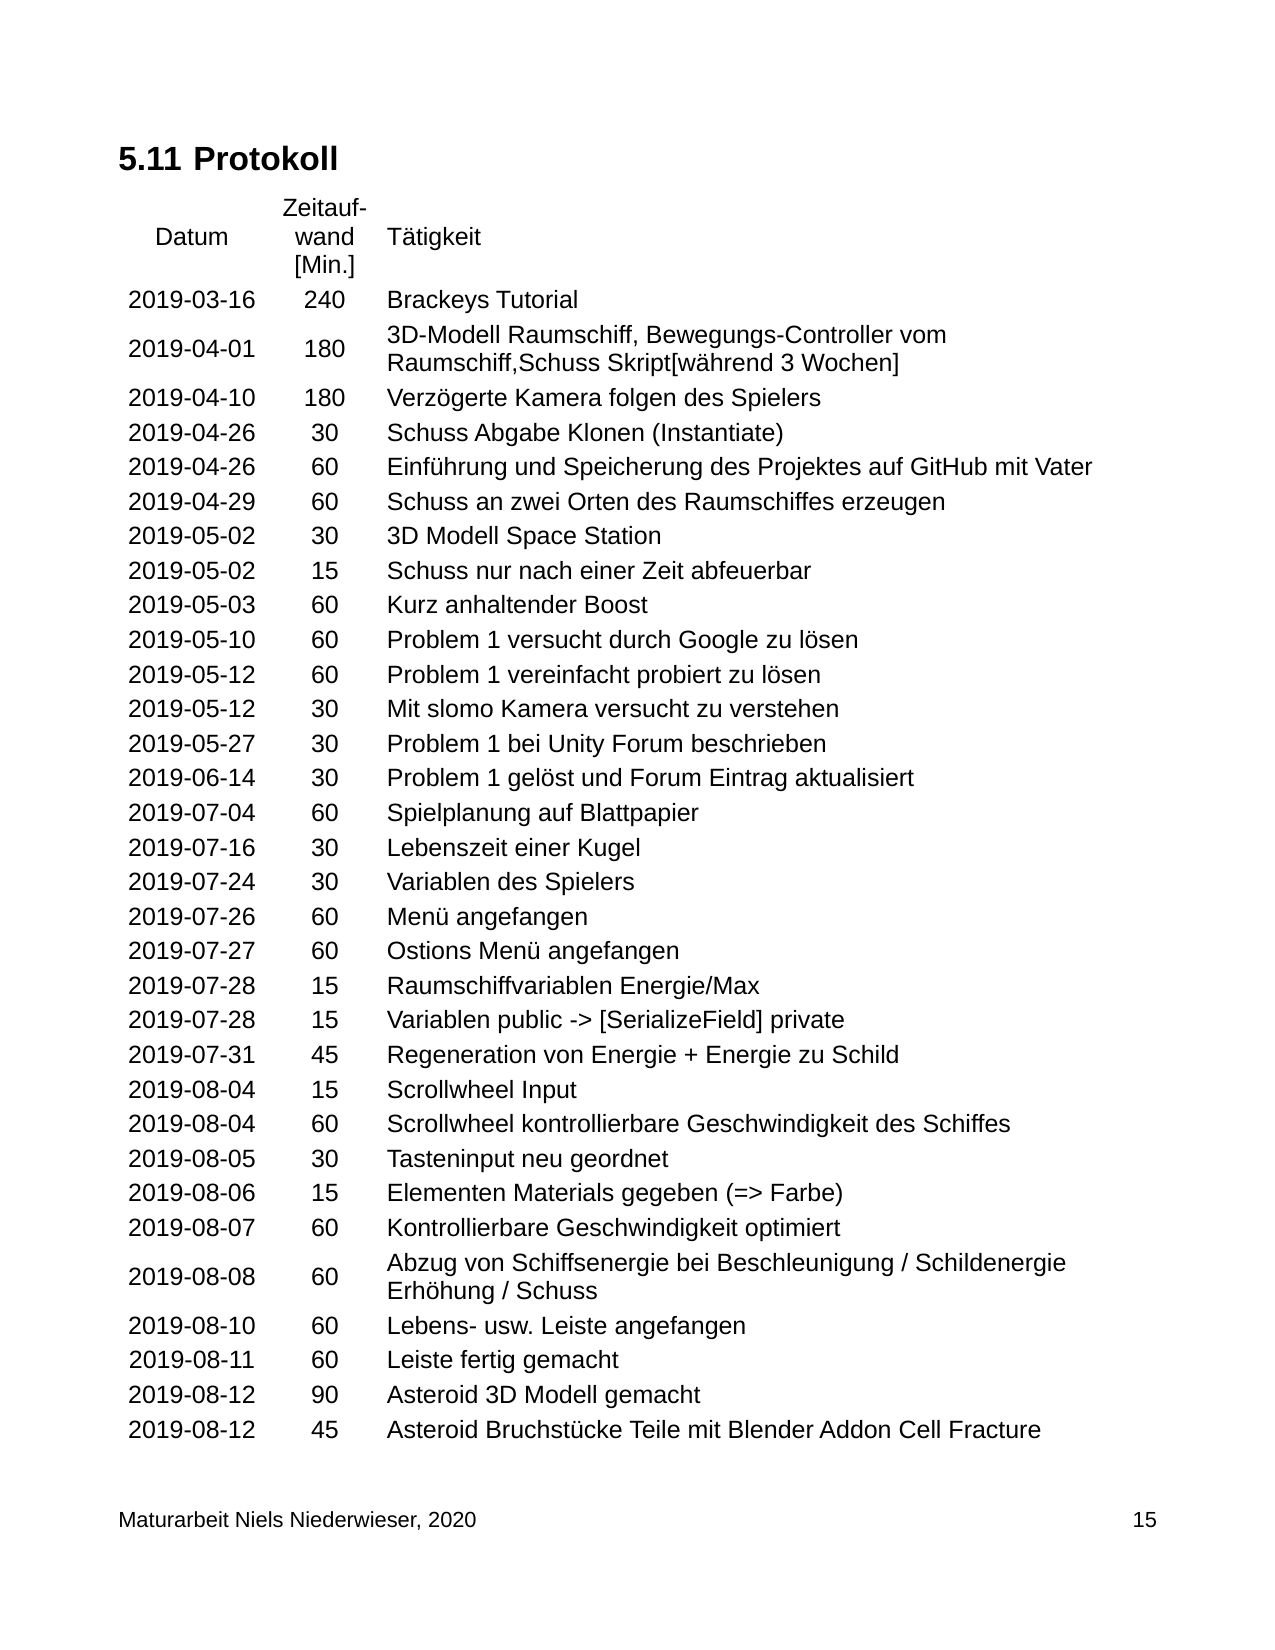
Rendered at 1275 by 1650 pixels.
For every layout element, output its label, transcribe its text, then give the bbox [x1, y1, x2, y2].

table_cell Elementen Materials gegeben (=> Farbe) [384, 1176, 1141, 1210]
table_cell 2019-04-29 [118, 484, 265, 518]
table_cell 60 [265, 1210, 384, 1245]
table_cell 2019-08-10 [118, 1308, 265, 1343]
table_cell 30 [265, 761, 384, 795]
table_cell Lebenszeit einer Kugel [384, 830, 1141, 864]
table_cell 30 [265, 1141, 384, 1176]
table_cell 2019-07-26 [118, 899, 265, 933]
table_cell 2019-07-28 [118, 1003, 265, 1037]
table_cell 45 [265, 1412, 384, 1446]
table_cell 2019-05-03 [118, 588, 265, 622]
table_cell 15 [265, 1003, 384, 1037]
table_cell 2019-07-28 [118, 968, 265, 1003]
table_cell 2019-07-04 [118, 795, 265, 830]
table_cell 2019-08-04 [118, 1072, 265, 1106]
table_cell Schuss Abgabe Klonen (Instantiate) [384, 415, 1141, 449]
table_cell Schuss an zwei Orten des Raumschiffes erzeugen [384, 484, 1141, 518]
table_cell 2019-04-26 [118, 415, 265, 449]
table_cell 2019-08-08 [118, 1245, 265, 1308]
table_cell 2019-06-14 [118, 761, 265, 795]
table_cell Kurz anhaltender Boost [384, 588, 1141, 622]
table_cell 60 [265, 1245, 384, 1308]
table_cell Tasteninput neu geordnet [384, 1141, 1141, 1176]
table_cell Asteroid 3D Modell gemacht [384, 1377, 1141, 1412]
table_cell 90 [265, 1377, 384, 1412]
table_cell 180 [265, 380, 384, 415]
table_cell Verzögerte Kamera folgen des Spielers [384, 380, 1141, 415]
table_cell 3D-Modell Raumschiff, Bewegungs-Controller vom Raumschiff,Schuss Skript[während 3 Wochen] [384, 317, 1141, 380]
table_cell 2019-08-07 [118, 1210, 265, 1245]
table_cell 60 [265, 657, 384, 691]
table_cell Scrollwheel Input [384, 1072, 1141, 1106]
table_cell 2019-08-05 [118, 1141, 265, 1176]
table_header Datum [118, 190, 265, 282]
table_cell Kontrollierbare Geschwindigkeit optimiert [384, 1210, 1141, 1245]
table_cell 2019-05-12 [118, 657, 265, 691]
table_cell Problem 1 versucht durch Google zu lösen [384, 622, 1141, 657]
table_cell 2019-05-02 [118, 553, 265, 588]
table_cell 60 [265, 588, 384, 622]
table_cell 180 [265, 317, 384, 380]
table_cell Variablen public -> [SerializeField] private [384, 1003, 1141, 1037]
table_cell 2019-08-04 [118, 1106, 265, 1141]
table_cell Leiste fertig gemacht [384, 1343, 1141, 1377]
table_cell 60 [265, 449, 384, 484]
table_cell 2019-04-26 [118, 449, 265, 484]
table_header Zeitauf-wand [Min.] [265, 190, 384, 282]
table_cell 2019-07-16 [118, 830, 265, 864]
table_cell 15 [265, 1176, 384, 1210]
table_cell 15 [265, 553, 384, 588]
table_cell Problem 1 gelöst und Forum Eintrag aktualisiert [384, 761, 1141, 795]
table_cell 2019-07-31 [118, 1037, 265, 1072]
table_cell 2019-08-12 [118, 1377, 265, 1412]
subtitle Protokoll [118, 139, 1157, 178]
table_cell 2019-03-16 [118, 282, 265, 317]
table_cell 2019-05-10 [118, 622, 265, 657]
table_cell 30 [265, 726, 384, 761]
table_cell 60 [265, 1343, 384, 1377]
table_cell 15 [265, 968, 384, 1003]
table_cell Ostions Menü angefangen [384, 934, 1141, 968]
table_cell Scrollwheel kontrollierbare Geschwindigkeit des Schiffes [384, 1106, 1141, 1141]
table_cell 2019-07-24 [118, 864, 265, 899]
table_cell 2019-05-27 [118, 726, 265, 761]
table_cell 60 [265, 795, 384, 830]
table_cell 2019-08-11 [118, 1343, 265, 1377]
table_cell Problem 1 bei Unity Forum beschrieben [384, 726, 1141, 761]
table_cell 30 [265, 415, 384, 449]
table_cell 45 [265, 1037, 384, 1072]
table_cell Mit slomo Kamera versucht zu verstehen [384, 691, 1141, 726]
table_cell 30 [265, 830, 384, 864]
table_cell Menü angefangen [384, 899, 1141, 933]
table_cell 60 [265, 1308, 384, 1343]
table_cell 15 [265, 1072, 384, 1106]
table_cell 240 [265, 282, 384, 317]
table_cell 60 [265, 899, 384, 933]
table_cell 30 [265, 691, 384, 726]
table_cell 2019-08-06 [118, 1176, 265, 1210]
table_cell Problem 1 vereinfacht probiert zu lösen [384, 657, 1141, 691]
table_cell 2019-08-12 [118, 1412, 265, 1446]
table_cell Einführung und Speicherung des Projektes auf GitHub mit Vater [384, 449, 1141, 484]
table_cell 30 [265, 519, 384, 553]
table_cell 30 [265, 864, 384, 899]
table_cell 60 [265, 1106, 384, 1141]
table_cell Spielplanung auf Blattpapier [384, 795, 1141, 830]
table_cell 3D Modell Space Station [384, 519, 1141, 553]
table_cell Brackeys Tutorial [384, 282, 1141, 317]
table_cell 2019-04-10 [118, 380, 265, 415]
table_cell Lebens- usw. Leiste angefangen [384, 1308, 1141, 1343]
table_cell Schuss nur nach einer Zeit abfeuerbar [384, 553, 1141, 588]
table_cell 2019-05-12 [118, 691, 265, 726]
table_cell Raumschiffvariablen Energie/Max [384, 968, 1141, 1003]
table_cell Abzug von Schiffsenergie bei Beschleunigung / Schildenergie Erhöhung / Schuss [384, 1245, 1141, 1308]
table_cell 60 [265, 484, 384, 518]
table_cell 2019-05-02 [118, 519, 265, 553]
table_cell Variablen des Spielers [384, 864, 1141, 899]
table_cell 2019-04-01 [118, 317, 265, 380]
table_header Tätigkeit [384, 190, 1141, 282]
table_cell 2019-07-27 [118, 934, 265, 968]
table_cell 60 [265, 934, 384, 968]
table_cell 60 [265, 622, 384, 657]
table_cell Asteroid Bruchstücke Teile mit Blender Addon Cell Fracture [384, 1412, 1141, 1446]
table_cell Regeneration von Energie + Energie zu Schild [384, 1037, 1141, 1072]
